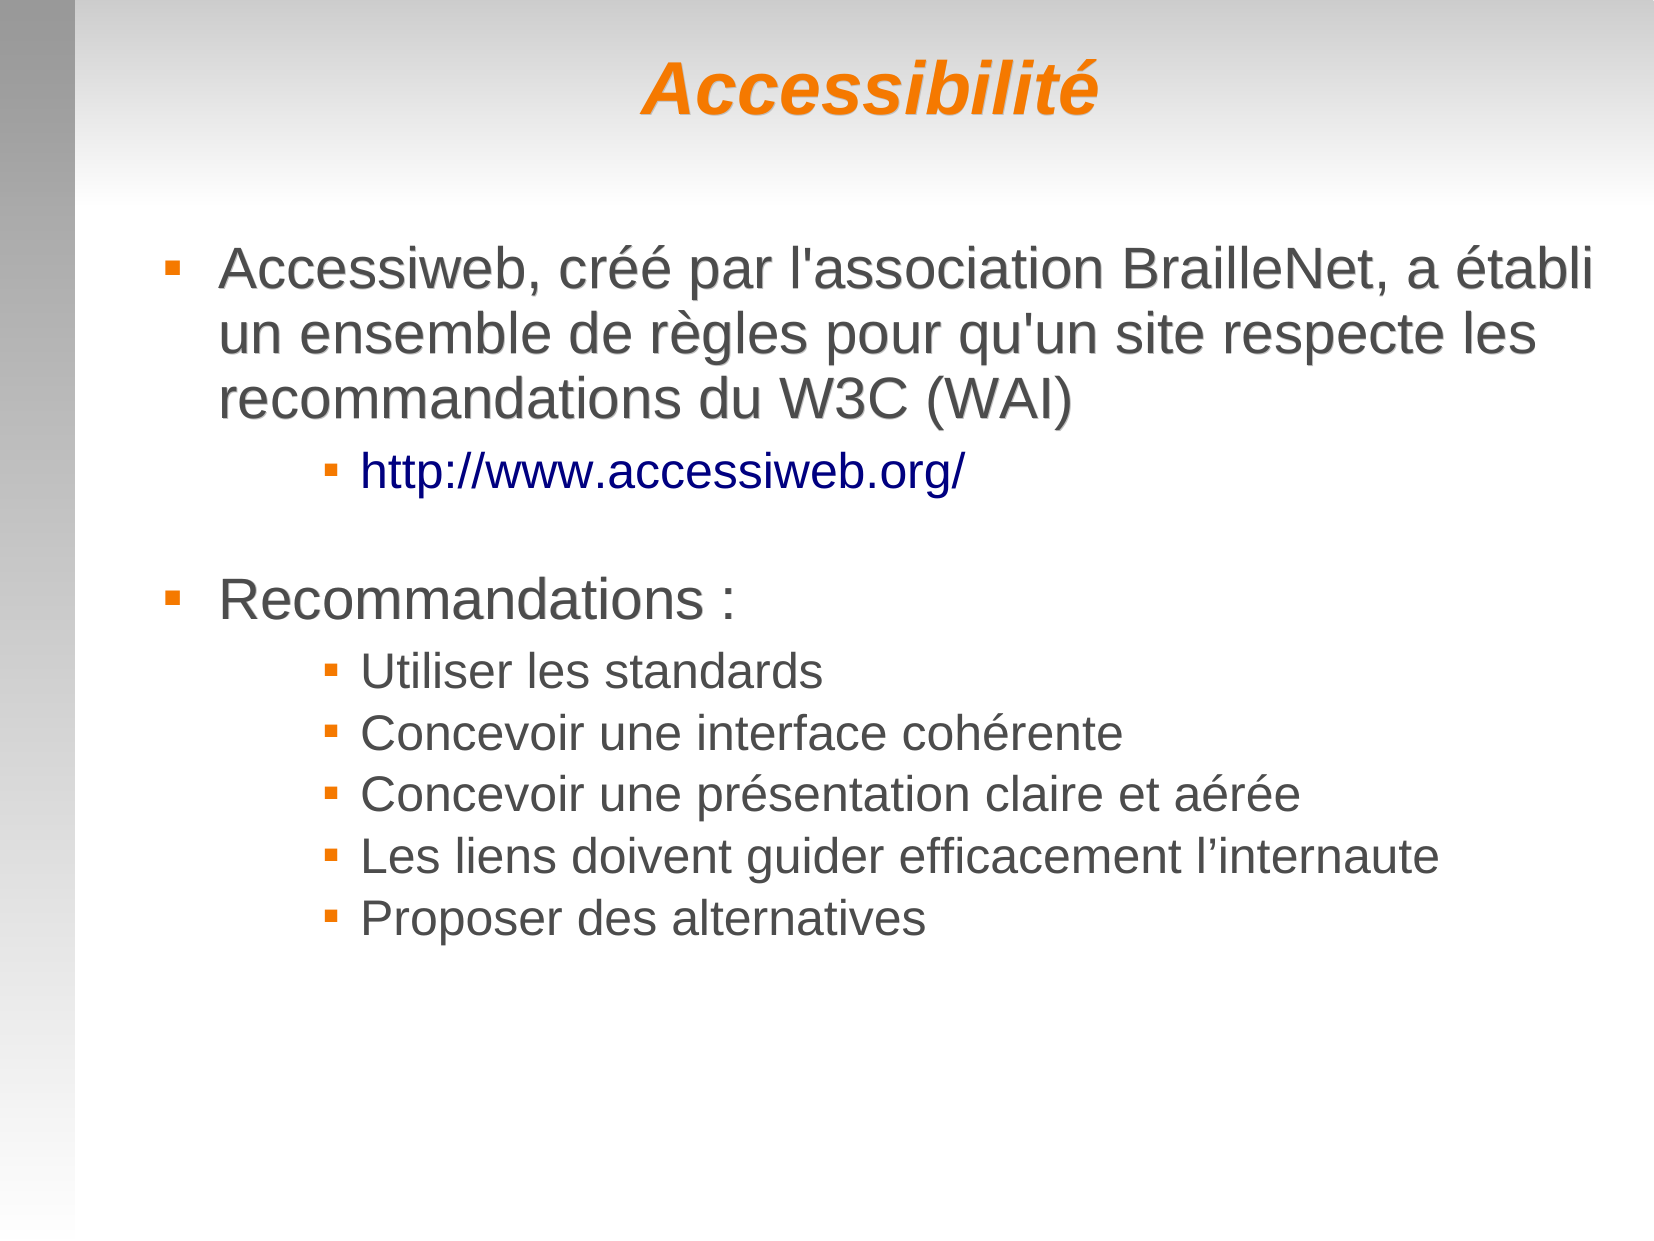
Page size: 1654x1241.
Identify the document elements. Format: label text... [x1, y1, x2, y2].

list Accessiweb, créé par l'association BrailleNet, a établi un ensemble de règles pour qu'un site respecte les recommandations du W3C (WAI) http://www.accessiweb.org/ Recommandations : Utiliser les standards Concevoir une interface cohérente Concevoir une présentation claire et aérée Les liens doivent guider efficacement l’internaute Proposer des alternatives [147, 236, 1625, 1196]
title Accessibilité [88, 0, 1654, 178]
